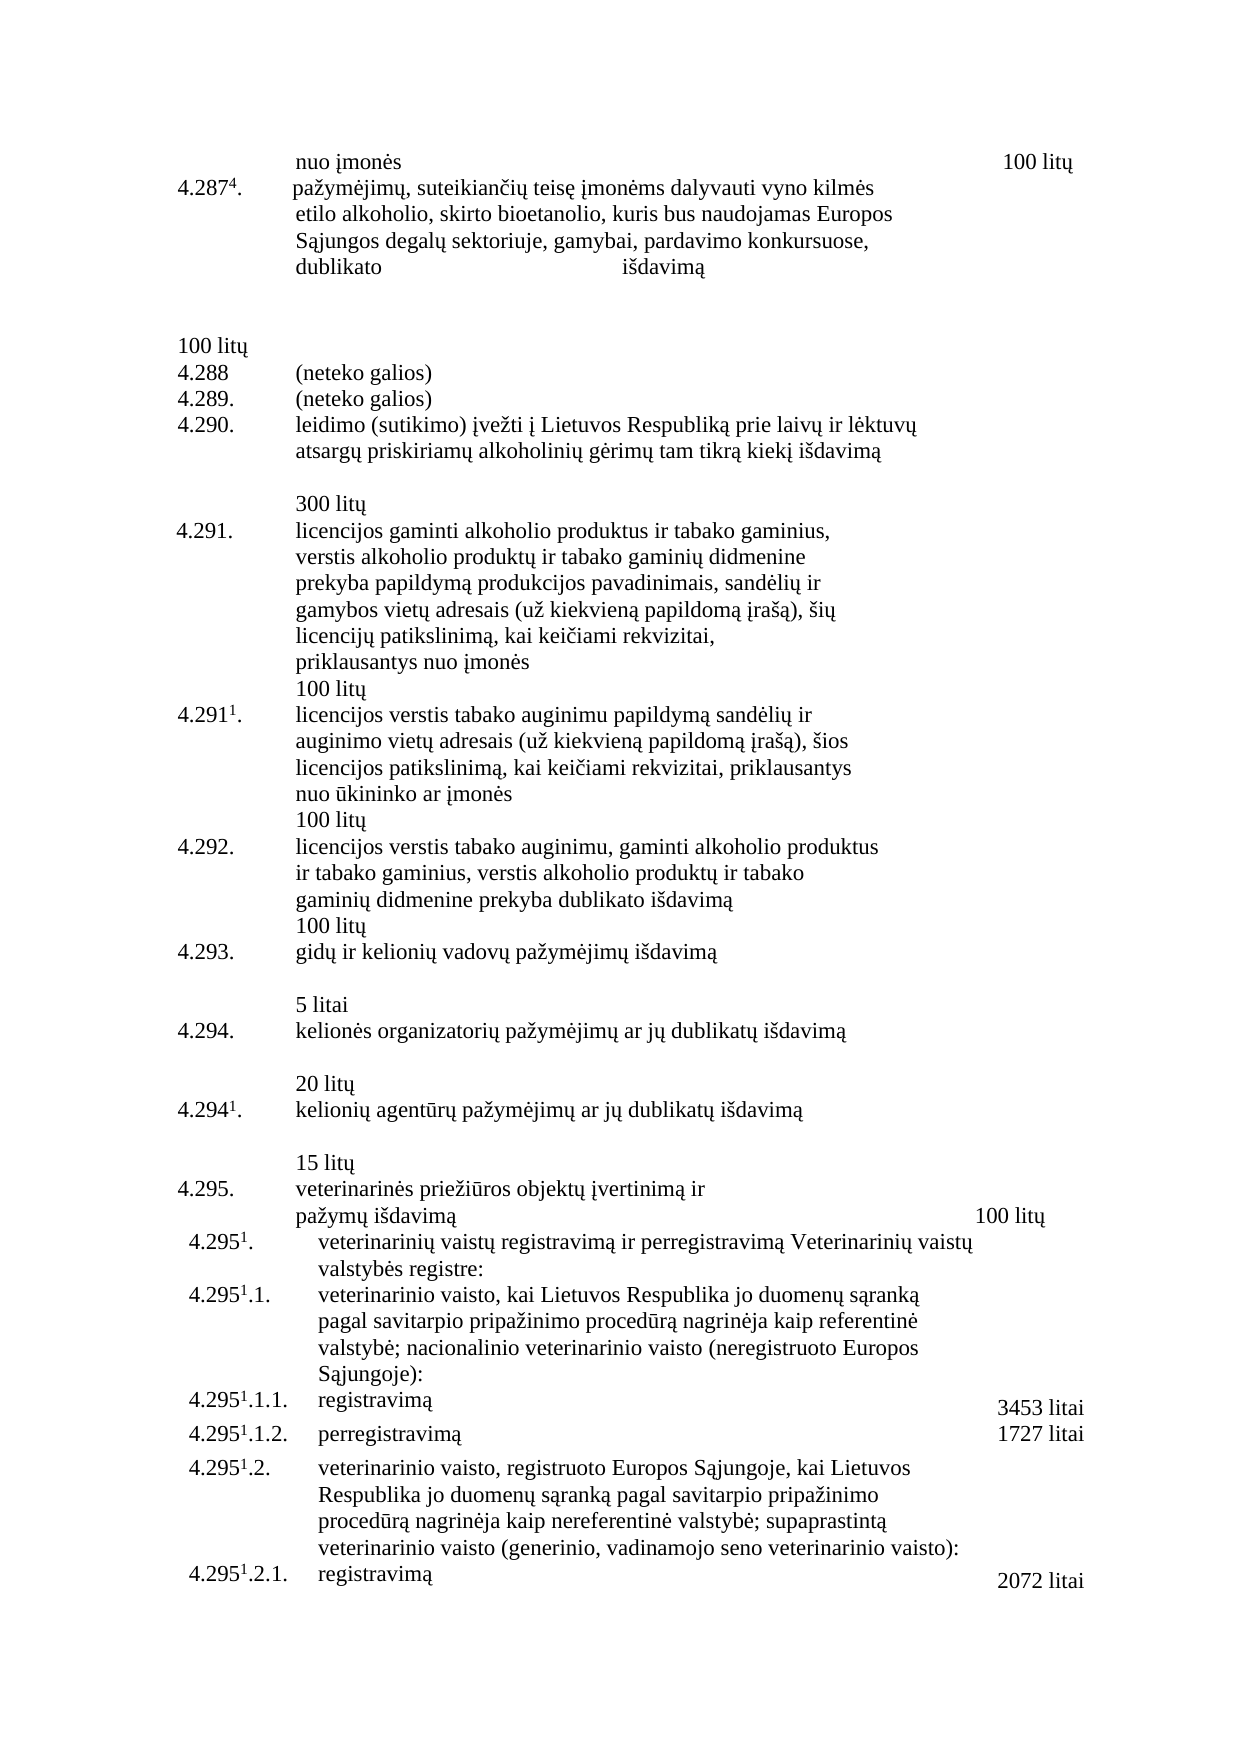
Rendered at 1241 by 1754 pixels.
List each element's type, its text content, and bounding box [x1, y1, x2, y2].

table_cell perregistravimą [307, 1420, 986, 1454]
table_cell 4.2951.1.2. [177, 1420, 307, 1454]
table_cell veterinarinio vaisto, registruoto Europos Sąjungoje, kai Lietuvos Respublika jo duomenų sąranką pagal savitarpio pripažinimo procedūrą nagrinėja kaip nereferentinė valstybė; supaprastintą veterinarinio vaisto (generinio, vadinamojo seno veterinarinio vaisto): [307, 1455, 986, 1560]
text 4.295. veterinarinės priežiūros objektų įvertinimą ir [177, 1176, 1122, 1202]
table_cell [986, 1455, 1148, 1560]
text 4.2911. licencijos verstis tabako auginimu papildymą sandėlių ir [177, 701, 1122, 727]
text priklausantys nuo įmonės 100 litų [176, 648, 886, 701]
text 4.2874. pažymėjimų, suteikiančių teisę įmonėms dalyvauti vyno kilmės [177, 174, 1122, 200]
text etilo alkoholio, skirto bioetanolio, kuris bus naudojamas Europos [177, 200, 1122, 227]
table_cell 4.2951.2. [177, 1455, 307, 1560]
text gamybos vietų adresais (už kiekvieną papildomą įrašą), šių [176, 596, 886, 622]
table_cell 4.2951.1.1. [177, 1386, 307, 1420]
text 4.289. (neteko galios) [177, 385, 945, 411]
text ir tabako gaminius, verstis alkoholio produktų ir tabako [177, 859, 945, 886]
text 4.288 (neteko galios) [177, 358, 945, 385]
table_header [986, 1228, 1148, 1281]
table_cell 2072 litai [986, 1560, 1148, 1594]
text verstis alkoholio produktų ir tabako gaminių didmenine [176, 543, 886, 569]
text 4.290. leidimo (sutikimo) įvežti į Lietuvos Respubliką prie laivų ir lėktuvų atsargų priskiriamų alkoholinių gėrimų tam tikrą kiekį išdavimą 300 litų [177, 411, 945, 517]
text prekyba papildymą produkcijos pavadinimais, sandėlių ir [176, 569, 886, 596]
table_cell registravimą [307, 1386, 986, 1420]
table_cell veterinarinio vaisto, kai Lietuvos Respublika jo duomenų sąranką pagal savitarpio pripažinimo procedūrą nagrinėja kaip referentinė valstybė; nacionalinio veterinarinio vaisto (neregistruoto Europos Sąjungoje): [307, 1281, 986, 1386]
text 4.2941. kelionių agentūrų pažymėjimų ar jų dublikatų išdavimą 15 litų [177, 1096, 945, 1176]
text 4.294. kelionės organizatorių pažymėjimų ar jų dublikatų išdavimą 20 litų [177, 1017, 945, 1096]
text pažymų išdavimą 100 litų [177, 1202, 1137, 1228]
text gaminių didmenine prekyba dublikato išdavimą 100 litų [177, 886, 945, 938]
table_header veterinarinių vaistų registravimą ir perregistravimą Veterinarinių vaistų valstybės registre: [307, 1228, 986, 1281]
table_cell registravimą [307, 1560, 986, 1594]
table_header 4.2951. [177, 1228, 307, 1281]
table_cell 3453 litai [986, 1386, 1148, 1420]
text nuo įmonės 100 litų [177, 148, 1122, 174]
table_cell 4.2951.2.1. [177, 1560, 307, 1594]
text licencijos patikslinimą, kai keičiami rekvizitai, priklausantys [177, 754, 1122, 780]
table_cell [986, 1281, 1148, 1386]
text 4.291. licencijos gaminti alkoholio produktus ir tabako gaminius, [176, 517, 886, 543]
text licencijų patikslinimą, kai keičiami rekvizitai, [176, 622, 886, 648]
text 4.292. licencijos verstis tabako auginimu, gaminti alkoholio produktus [177, 833, 945, 859]
text 4.293. gidų ir kelionių vadovų pažymėjimų išdavimą 5 litai [177, 938, 945, 1017]
table_cell 4.2951.1. [177, 1281, 307, 1386]
text Sąjungos degalų sektoriuje, gamybai, pardavimo konkursuose, [177, 227, 1122, 253]
text auginimo vietų adresais (už kiekvieną papildomą įrašą), šios [177, 727, 1122, 754]
text nuo ūkininko ar įmonės 100 litų [177, 780, 945, 833]
text dublikato išdavimą 100 litų [177, 253, 945, 358]
table_cell 1727 litai [986, 1420, 1148, 1454]
